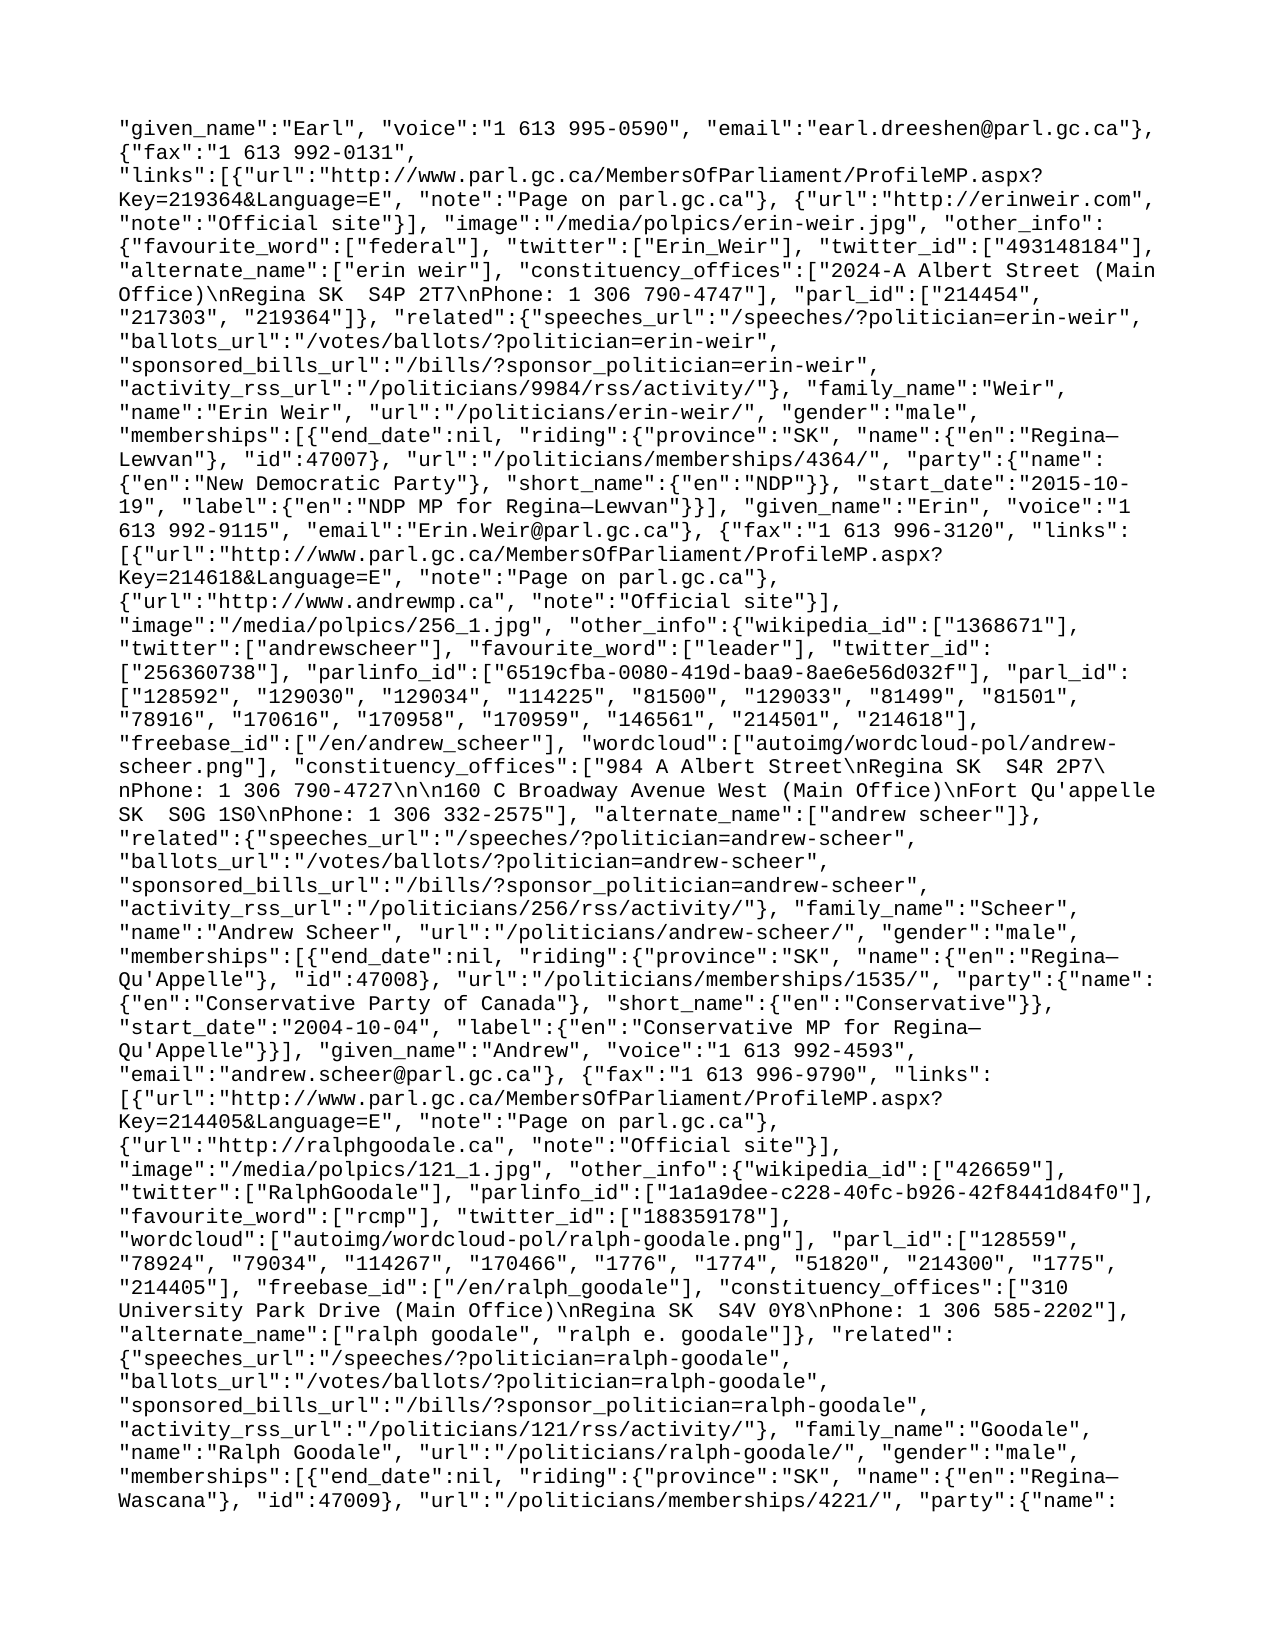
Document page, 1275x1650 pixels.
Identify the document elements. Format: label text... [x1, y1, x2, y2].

text "given_name":"Earl", "voice":"1 613 995-0590", "email":"earl.dreeshen@parl.gc.ca"}, {"fax":"1 613 992-0131", "links":[{"url":"http://www.parl.gc.ca/MembersOfParliament/ProfileMP.aspx?Key=219364&Language=E", "note":"Page on parl.gc.ca"}, {"url":"http://erinweir.com", "note":"Official site"}], "image":"/media/polpics/erin-weir.jpg", "other_info":{"favourite_word":["federal"], "twitter":["Erin_Weir"], "twitter_id":["493148184"], "alternate_name":["erin weir"], "constituency_offices":["2024-A Albert Street (Main Office)\nRegina SK S4P 2T7\nPhone: 1 306 790-4747"], "parl_id":["214454", "217303", "219364"]}, "related":{"speeches_url":"/speeches/?politician=erin-weir", "ballots_url":"/votes/ballots/?politician=erin-weir", "sponsored_bills_url":"/bills/?sponsor_politician=erin-weir", "activity_rss_url":"/politicians/9984/rss/activity/"}, "family_name":"Weir", "name":"Erin Weir", "url":"/politicians/erin-weir/", "gender":"male", "memberships":[{"end_date":nil, "riding":{"province":"SK", "name":{"en":"Regina—Lewvan"}, "id":47007}, "url":"/politicians/memberships/4364/", "party":{"name":{"en":"New Democratic Party"}, "short_name":{"en":"NDP"}}, "start_date":"2015-10-19", "label":{"en":"NDP MP for Regina—Lewvan"}}], "given_name":"Erin", "voice":"1 613 992-9115", "email":"Erin.Weir@parl.gc.ca"}, {"fax":"1 613 996-3120", "links":[{"url":"http://www.parl.gc.ca/MembersOfParliament/ProfileMP.aspx?Key=214618&Language=E", "note":"Page on parl.gc.ca"}, {"url":"http://www.andrewmp.ca", "note":"Official site"}], "image":"/media/polpics/256_1.jpg", "other_info":{"wikipedia_id":["1368671"], "twitter":["andrewscheer"], "favourite_word":["leader"], "twitter_id":["256360738"], "parlinfo_id":["6519cfba-0080-419d-baa9-8ae6e56d032f"], "parl_id":["128592", "129030", "129034", "114225", "81500", "129033", "81499", "81501", "78916", "170616", "170958", "170959", "146561", "214501", "214618"], "freebase_id":["/en/andrew_scheer"], "wordcloud":["autoimg/wordcloud-pol/andrew-scheer.png"], "constituency_offices":["984 A Albert Street\nRegina SK S4R 2P7\nPhone: 1 306 790-4727\n\n160 C Broadway Avenue West (Main Office)\nFort Qu'appelle SK S0G 1S0\nPhone: 1 306 332-2575"], "alternate_name":["andrew scheer"]}, "related":{"speeches_url":"/speeches/?politician=andrew-scheer", "ballots_url":"/votes/ballots/?politician=andrew-scheer", "sponsored_bills_url":"/bills/?sponsor_politician=andrew-scheer", "activity_rss_url":"/politicians/256/rss/activity/"}, "family_name":"Scheer", "name":"Andrew Scheer", "url":"/politicians/andrew-scheer/", "gender":"male", "memberships":[{"end_date":nil, "riding":{"province":"SK", "name":{"en":"Regina—Qu'Appelle"}, "id":47008}, "url":"/politicians/memberships/1535/", "party":{"name":{"en":"Conservative Party of Canada"}, "short_name":{"en":"Conservative"}}, "start_date":"2004-10-04", "label":{"en":"Conservative MP for Regina—Qu'Appelle"}}], "given_name":"Andrew", "voice":"1 613 992-4593", "email":"andrew.scheer@parl.gc.ca"}, {"fax":"1 613 996-9790", "links":[{"url":"http://www.parl.gc.ca/MembersOfParliament/ProfileMP.aspx?Key=214405&Language=E", "note":"Page on parl.gc.ca"}, {"url":"http://ralphgoodale.ca", "note":"Official site"}], "image":"/media/polpics/121_1.jpg", "other_info":{"wikipedia_id":["426659"], "twitter":["RalphGoodale"], "parlinfo_id":["1a1a9dee-c228-40fc-b926-42f8441d84f0"], "favourite_word":["rcmp"], "twitter_id":["188359178"], "wordcloud":["autoimg/wordcloud-pol/ralph-goodale.png"], "parl_id":["128559", "78924", "79034", "114267", "170466", "1776", "1774", "51820", "214300", "1775", "214405"], "freebase_id":["/en/ralph_goodale"], "constituency_offices":["310 University Park Drive (Main Office)\nRegina SK S4V 0Y8\nPhone: 1 306 585-2202"], "alternate_name":["ralph goodale", "ralph e. goodale"]}, "related":{"speeches_url":"/speeches/?politician=ralph-goodale", "ballots_url":"/votes/ballots/?politician=ralph-goodale", "sponsored_bills_url":"/bills/?sponsor_politician=ralph-goodale", "activity_rss_url":"/politicians/121/rss/activity/"}, "family_name":"Goodale", "name":"Ralph Goodale", "url":"/politicians/ralph-goodale/", "gender":"male", "memberships":[{"end_date":nil, "riding":{"province":"SK", "name":{"en":"Regina—Wascana"}, "id":47009}, "url":"/politicians/memberships/4221/", "party":{"name": [118, 118, 1157, 1513]
